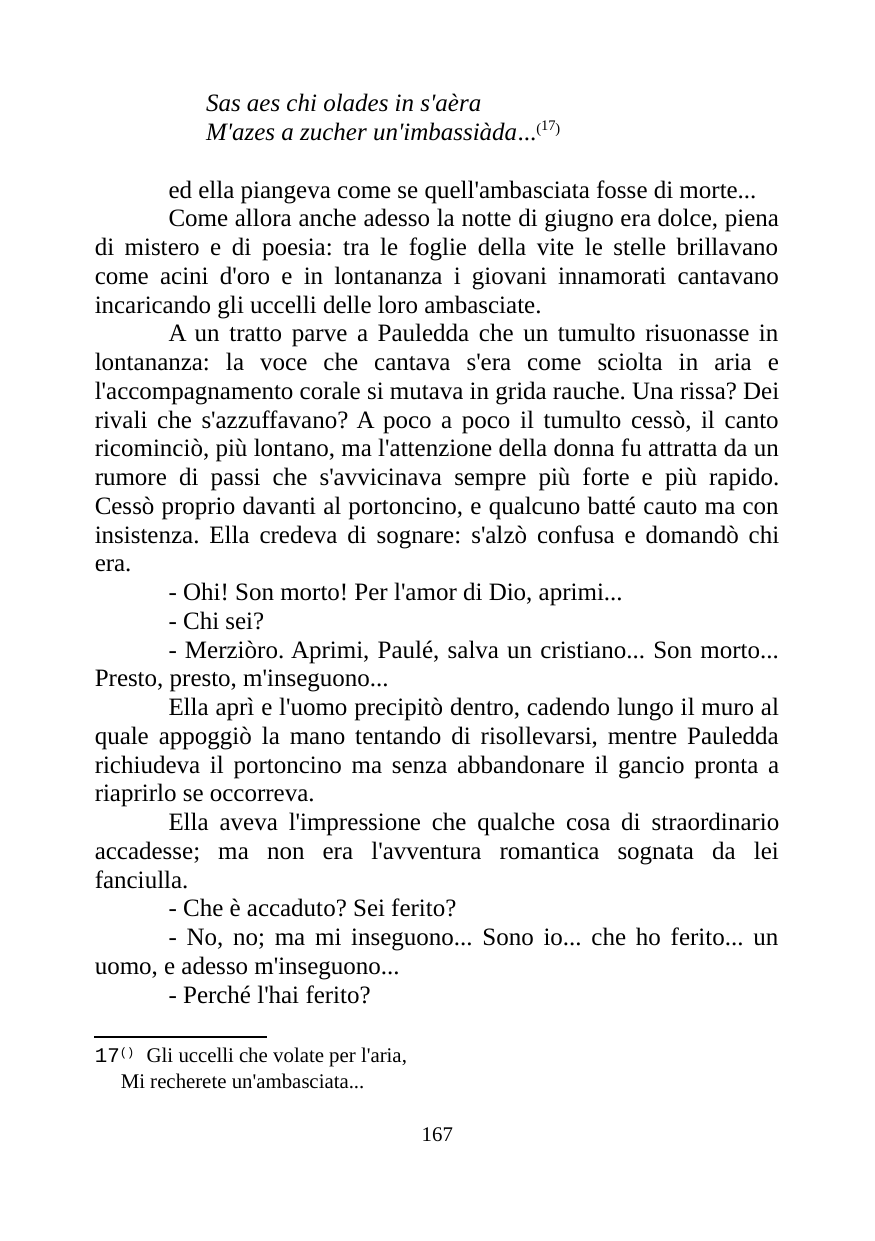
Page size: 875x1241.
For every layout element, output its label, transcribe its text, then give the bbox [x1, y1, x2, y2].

text M'azes a zucher un'imbassiàda...() [94, 117, 779, 146]
text - Chi sei? [94, 606, 779, 635]
text ed ella piangeva come se quell'ambasciata fosse di morte... [94, 175, 779, 203]
text - Perché l'hai ferito? [94, 980, 779, 1008]
text - Merziòro. Aprimi, Paulé, salva un cristiano... Son morto... Presto, presto, m'inseguono... [94, 635, 779, 692]
text Sas aes chi olades in s'aèra [94, 88, 779, 117]
text Ella aveva l'impressione che qualche cosa di straordinario accadesse; ma non era l'avventura romantica sognata da lei fanciulla. [94, 807, 779, 893]
text A un tratto parve a Pauledda che un tumulto risuonasse in lontananza: la voce che cantava s'era come sciolta in aria e l'accompagnamento corale si mutava in grida rauche. Una rissa? Dei rivali che s'azzuffavano? A poco a poco il tumulto cessò, il canto ricominciò, più lontano, ma l'attenzione della donna fu attratta da un rumore di passi che s'avvicinava sempre più forte e più rapido. Cessò proprio davanti al portoncino, e qualcuno batté cauto ma con insistenza. Ella credeva di sognare: s'alzò confusa e domandò chi era. [94, 318, 779, 577]
text Ella aprì e l'uomo precipitò dentro, cadendo lungo il muro al quale appoggiò la mano tentando di risollevarsi, mentre Pauledda richiudeva il portoncino ma senza abbandonare il gancio pronta a riaprirlo se occorreva. [94, 692, 779, 807]
text - No, no; ma mi inseguono... Sono io... che ho ferito... un uomo, e adesso m'inseguono... [94, 922, 779, 980]
text Come allora anche adesso la notte di giugno era dolce, piena di mistero e di poesia: tra le foglie della vite le stelle brillavano come acini d'oro e in lontananza i giovani innamorati cantavano incaricando gli uccelli delle loro ambasciate. [94, 203, 779, 318]
text () Gli uccelli che volate per l'aria, [94, 1043, 779, 1069]
text - Ohi! Son morto! Per l'amor di Dio, aprimi... [94, 577, 779, 606]
text Mi recherete un'ambasciata... [94, 1069, 779, 1093]
text - Che è accaduto? Sei ferito? [94, 893, 779, 922]
